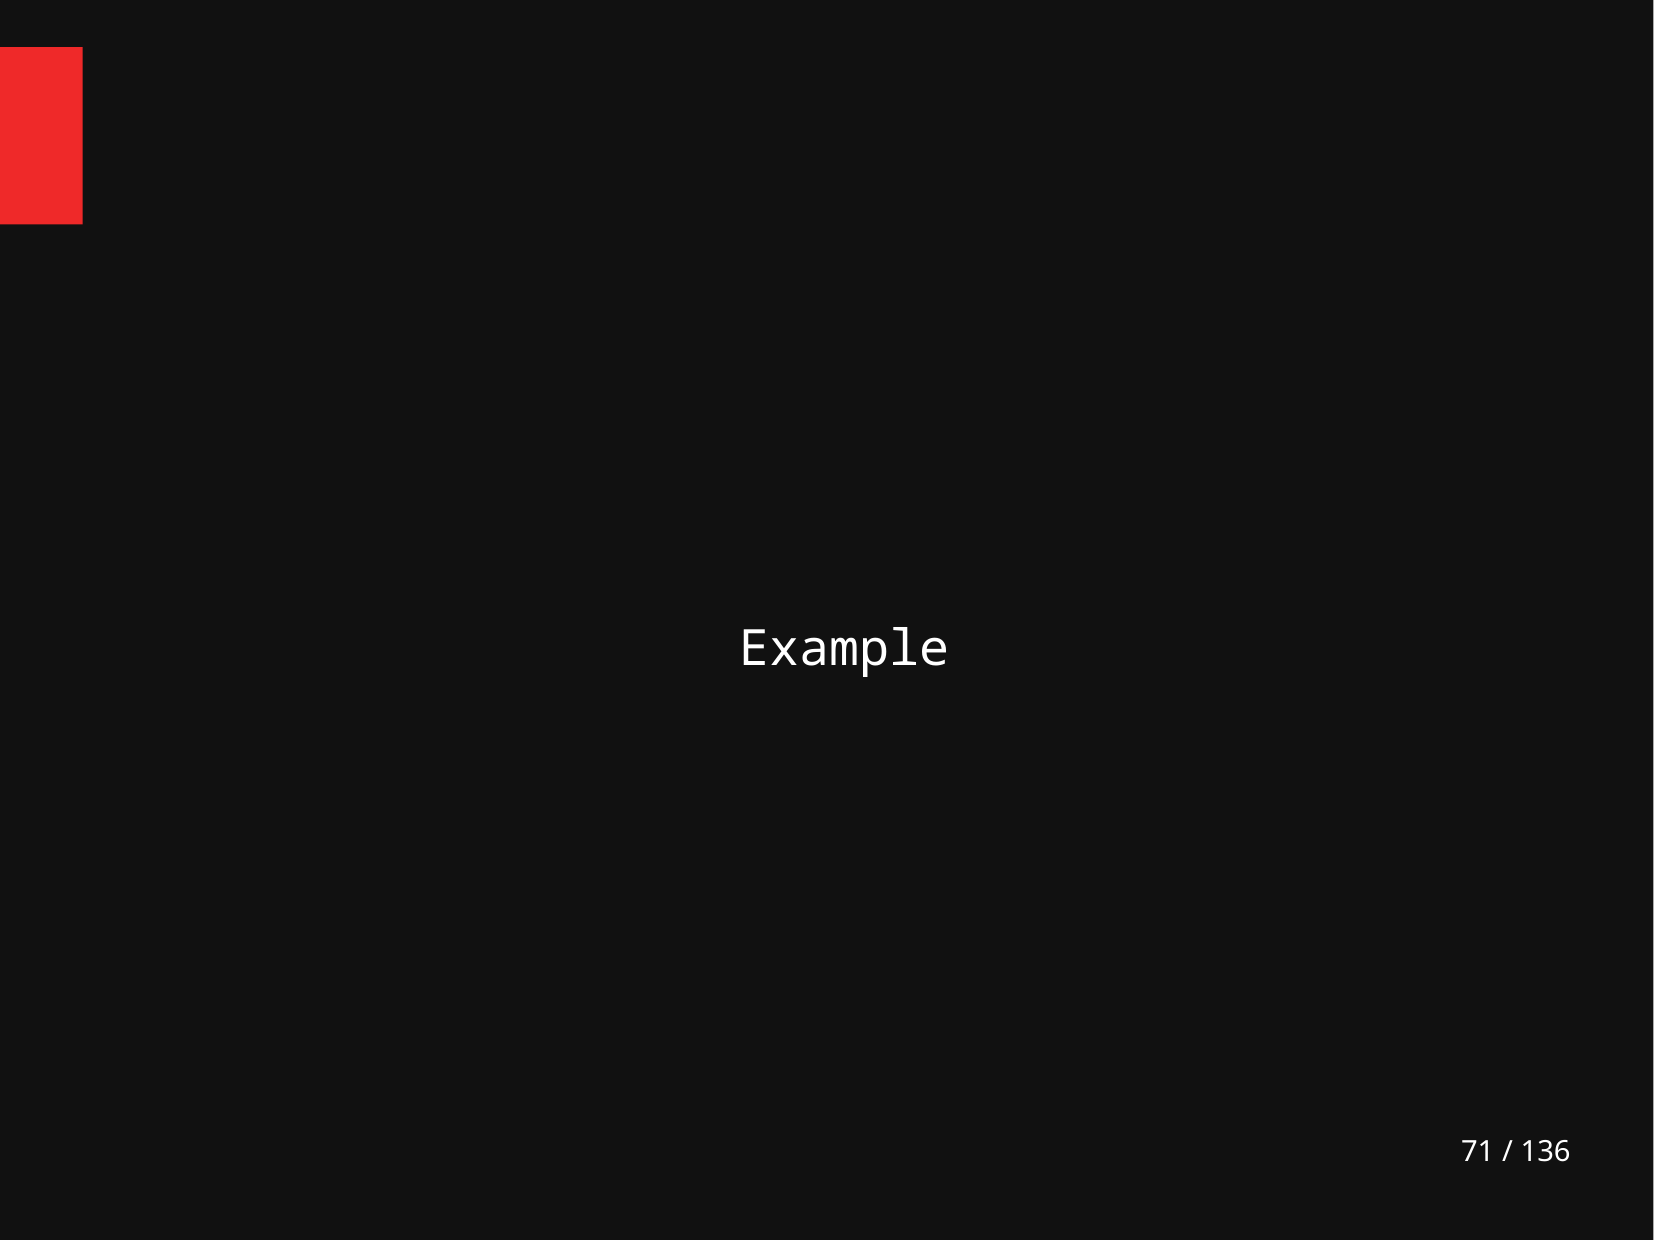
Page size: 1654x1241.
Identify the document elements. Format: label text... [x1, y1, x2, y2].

subtitle Example [118, 354, 1536, 1074]
